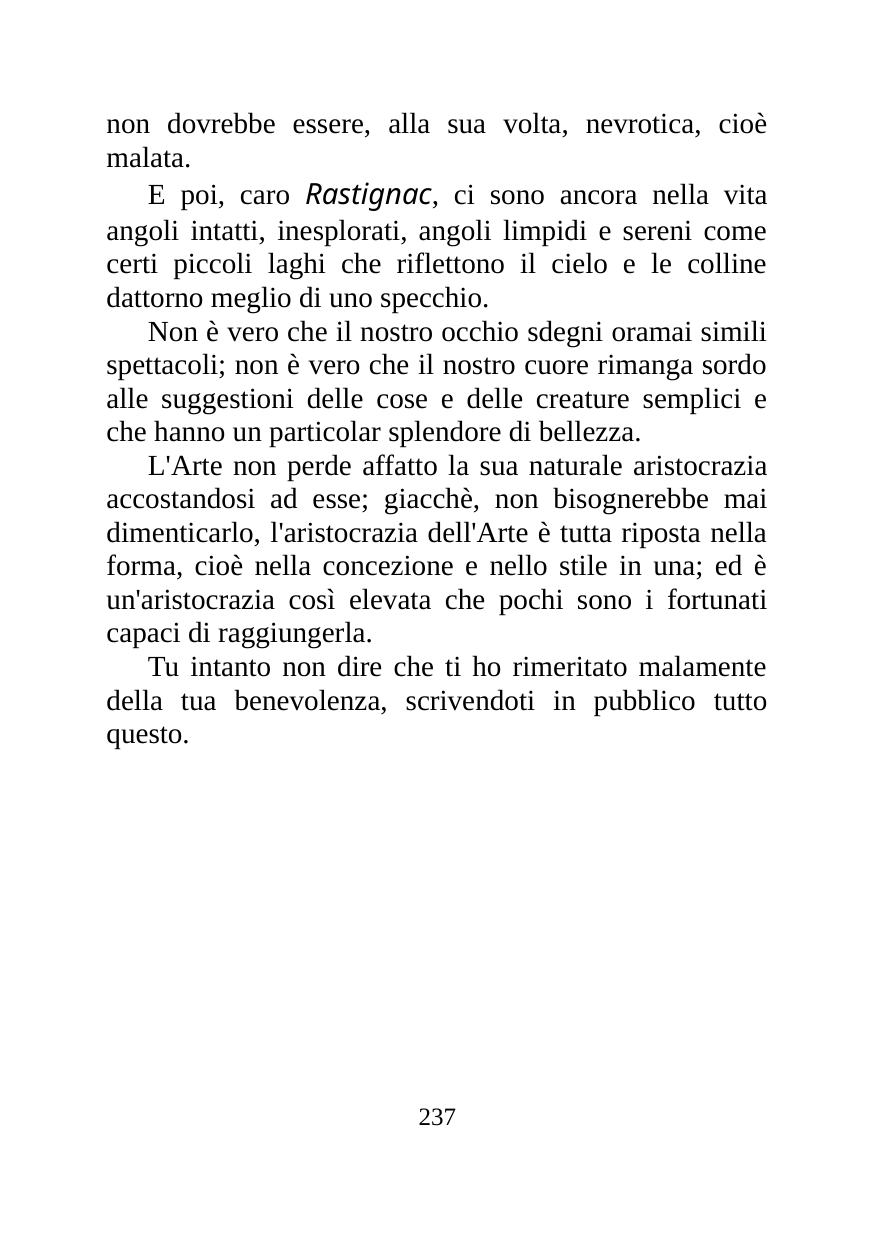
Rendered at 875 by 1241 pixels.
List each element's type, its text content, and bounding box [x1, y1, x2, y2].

text Non è vero che il nostro occhio sdegni oramai simili spettacoli; non è vero che il nostro cuore rimanga sordo alle suggestioni delle cose e delle creature semplici e che hanno un particolar splendore di bellezza. [106, 314, 768, 448]
text L'Arte non perde affatto la sua naturale aristocrazia accostandosi ad esse; giacchè, non bisognerebbe mai dimenticarlo, l'aristocrazia dell'Arte è tutta riposta nella forma, cioè nella concezione e nello stile in una; ed è un'aristocrazia così elevata che pochi sono i fortunati capaci di raggiungerla. [106, 448, 768, 649]
text E poi, caro Rastignac, ci sono ancora nella vita angoli intatti, inesplorati, angoli limpidi e sereni come certi piccoli laghi che riflettono il cielo e le colline dattorno meglio di uno specchio. [106, 173, 768, 314]
text Tu intanto non dire che ti ho rimeritato malamente della tua benevolenza, scrivendoti in pubblico tutto questo. [106, 649, 768, 750]
text non dovrebbe essere, alla sua volta, nevrotica, cioè malata. [106, 106, 768, 173]
